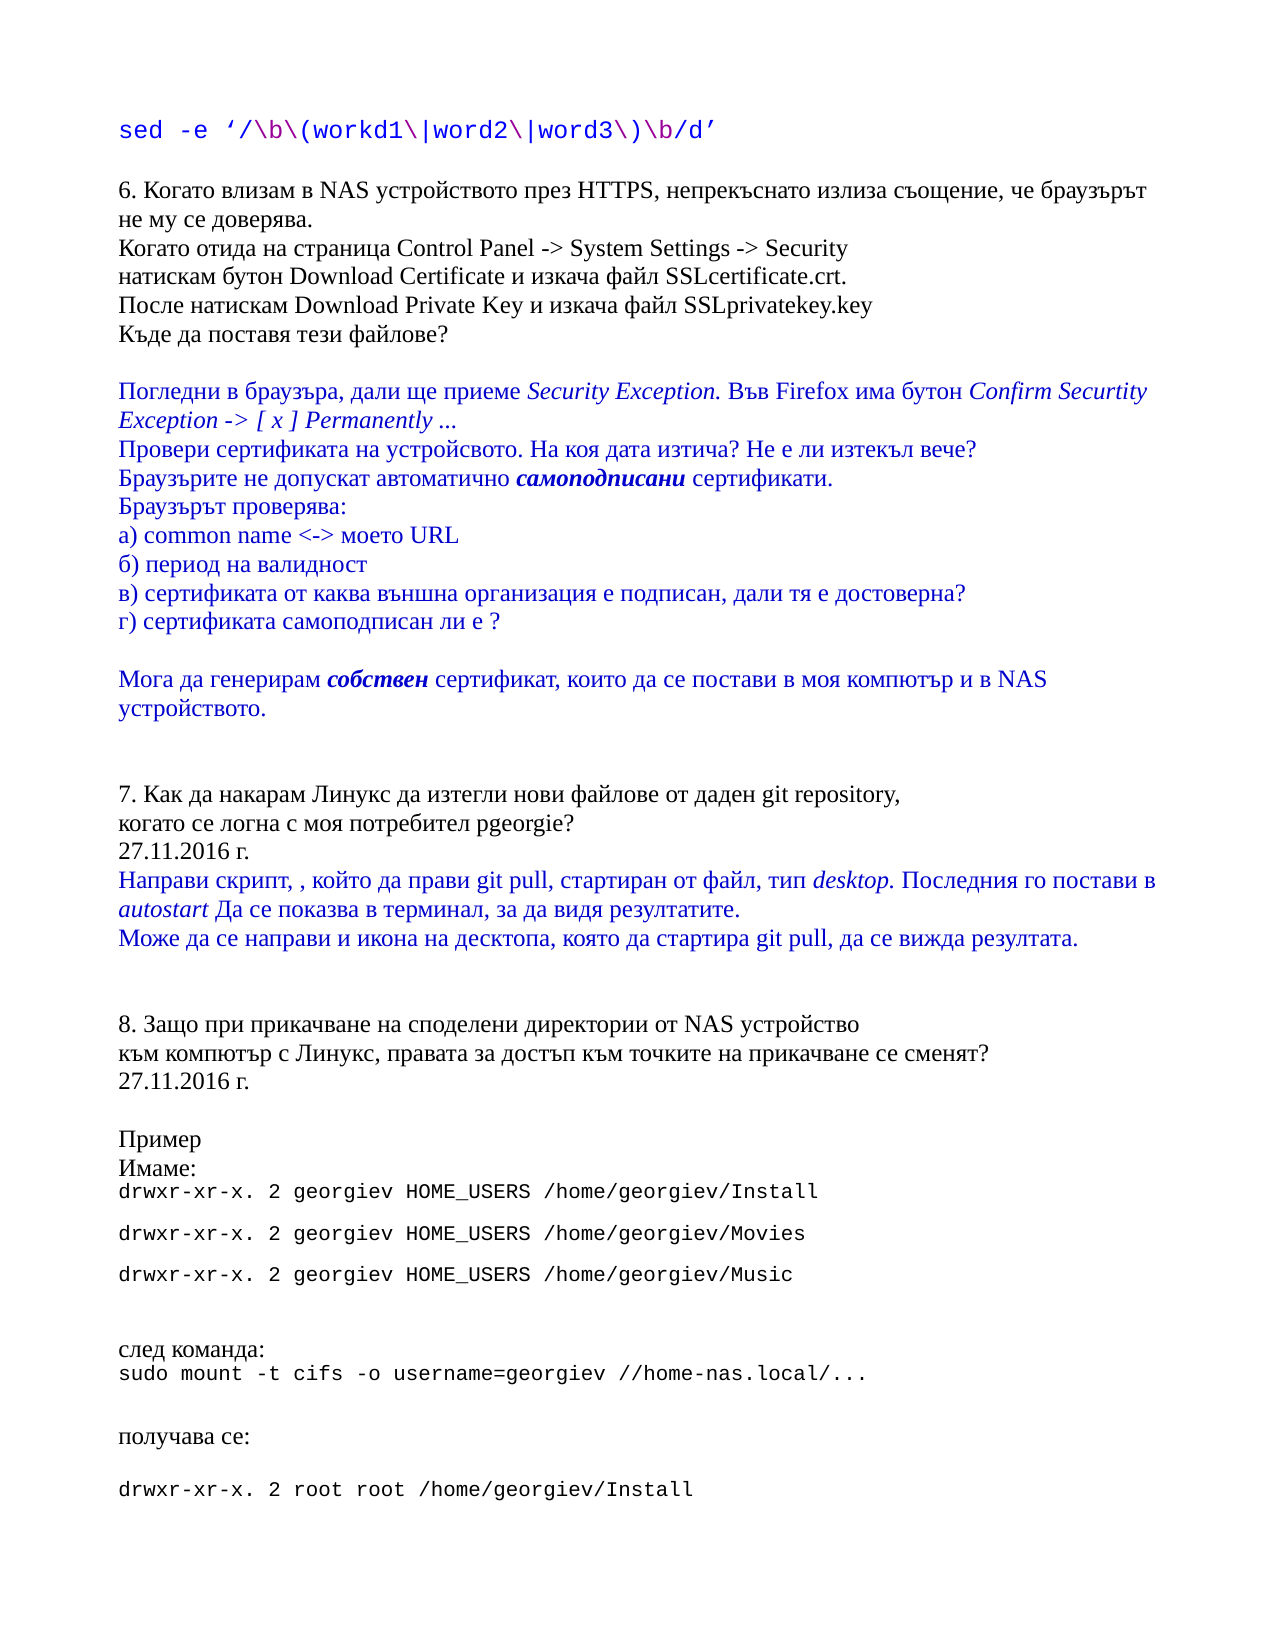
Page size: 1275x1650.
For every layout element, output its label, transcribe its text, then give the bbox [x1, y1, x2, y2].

text 8. Защо при прикачване на споделени директории от NAS устройство [118, 1009, 1157, 1038]
text в) сертификата от каква външна организация е подписан, дали тя е достоверна? [118, 578, 1157, 606]
text После натискам Download Private Key и изкача файл SSLprivatekey.key [118, 290, 1157, 319]
text Браузърите не допускат автоматично самоподписани сертификати. [118, 463, 1157, 491]
text sed -e ‘/\b\(workd1\|word2\|word3\)\b/d’ [118, 118, 1157, 146]
text sudo mount -t cifs -o username=georgiev //home-nas.local/... [118, 1363, 1157, 1387]
text Браузърът проверява: [118, 491, 1157, 520]
text drwxr-xr-x. 2 georgiev HOME_USERS /home/georgiev/Music [118, 1264, 1157, 1288]
text към компютър с Линукс, правата за достъп към точките на прикачване се сменят? [118, 1038, 1157, 1066]
text Провери сертификата на устройсвото. На коя дата изтича? Не е ли изтекъл вече? [118, 434, 1157, 463]
text когато се логна с моя потребител pgeorgie? [118, 808, 1157, 836]
text Когато отида на страница Control Panel -> System Settings -> Security [118, 233, 1157, 261]
text след команда: [118, 1334, 1157, 1363]
text drwxr-xr-x. 2 root root /home/georgiev/Install [118, 1479, 1157, 1502]
text г) сертификата самоподписан ли е ? [118, 606, 1157, 635]
text a) common name <-> моето URL [118, 520, 1157, 549]
text 6. Когато влизам в NAS устройството през HTTPS, непрекъснато излиза съощение, че браузърът не му се доверява. [118, 175, 1157, 233]
text получава се: [118, 1421, 1157, 1450]
text 27.11.2016 г. [118, 1066, 1157, 1095]
text Погледни в браузъра, дали ще приеме Security Exception. Във Firefox има бутон Confirm Securtity Exception -> [ x ] Permanently ... [118, 376, 1157, 434]
text натискам бутон Download Certificate и изкача файл SSLcertificate.crt. [118, 261, 1157, 290]
text Мога да генерирам собствен сертификат, които да се постави в моя компютър и в NAS устройството. [118, 664, 1157, 721]
text 27.11.2016 г. [118, 836, 1157, 865]
text Имаме: [118, 1153, 1157, 1181]
text drwxr-xr-x. 2 georgiev HOME_USERS /home/georgiev/Install [118, 1181, 1157, 1205]
text Може да се направи и икона на десктопа, която да стартира git pull, да се вижда резултата. [118, 923, 1157, 951]
text drwxr-xr-x. 2 georgiev HOME_USERS /home/georgiev/Movies [118, 1223, 1157, 1246]
text б) период на валидност [118, 549, 1157, 578]
text Направи скрипт, , който да прави git pull, стартиран от файл, тип desktop. Последния го постави в autostart Да се показва в терминал, за да видя резултатите. [118, 865, 1157, 923]
text Къде да поставя тези файлове? [118, 319, 1157, 348]
text Пример [118, 1124, 1157, 1153]
text 7. Как да накарам Линукс да изтегли нови файлове от даден git repository, [118, 779, 1157, 808]
